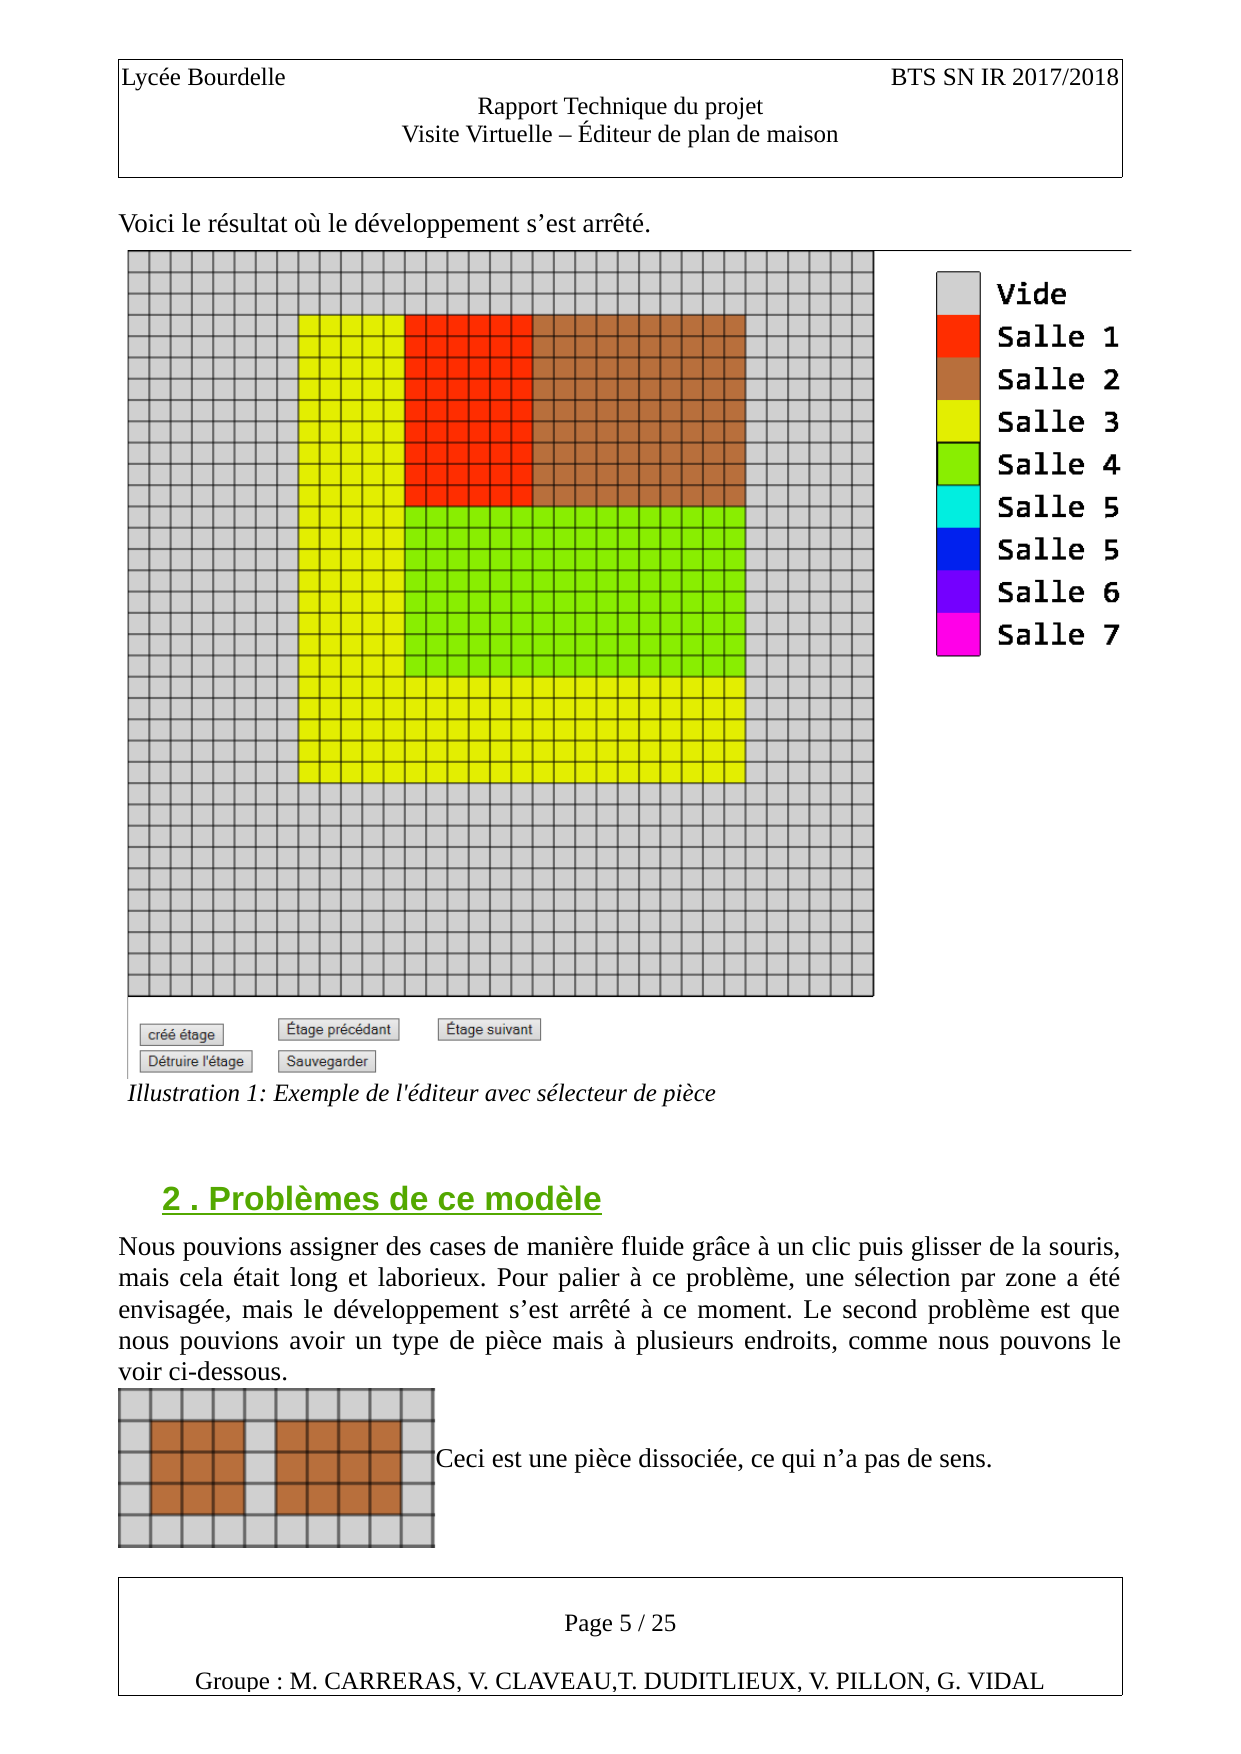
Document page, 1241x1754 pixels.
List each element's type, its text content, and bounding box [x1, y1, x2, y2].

text Illustration 1: Exemple de l'éditeur avec sélecteur de pièce [127, 1079, 1131, 1107]
subtitle 2 . Problèmes de ce modèle [162, 1179, 1122, 1218]
picture [118, 1388, 436, 1548]
text Ceci est une pièce dissociée, ce qui n’a pas de sens. [436, 1442, 1122, 1473]
text Voici le résultat où le développement s’est arrêté. [118, 207, 1122, 238]
picture [127, 250, 1132, 1079]
text Nous pouvions assigner des cases de manière fluide grâce à un clic puis glisser de la souris, mais cela était long et laborieux. Pour palier à ce problème, une sélection par zone a été envisagée, mais le développement s’est arrêté à ce moment. Le second problème est que nous pouvions avoir un type de pièce mais à plusieurs endroits, comme nous pouvons le voir ci-dessous. [118, 1230, 1122, 1386]
